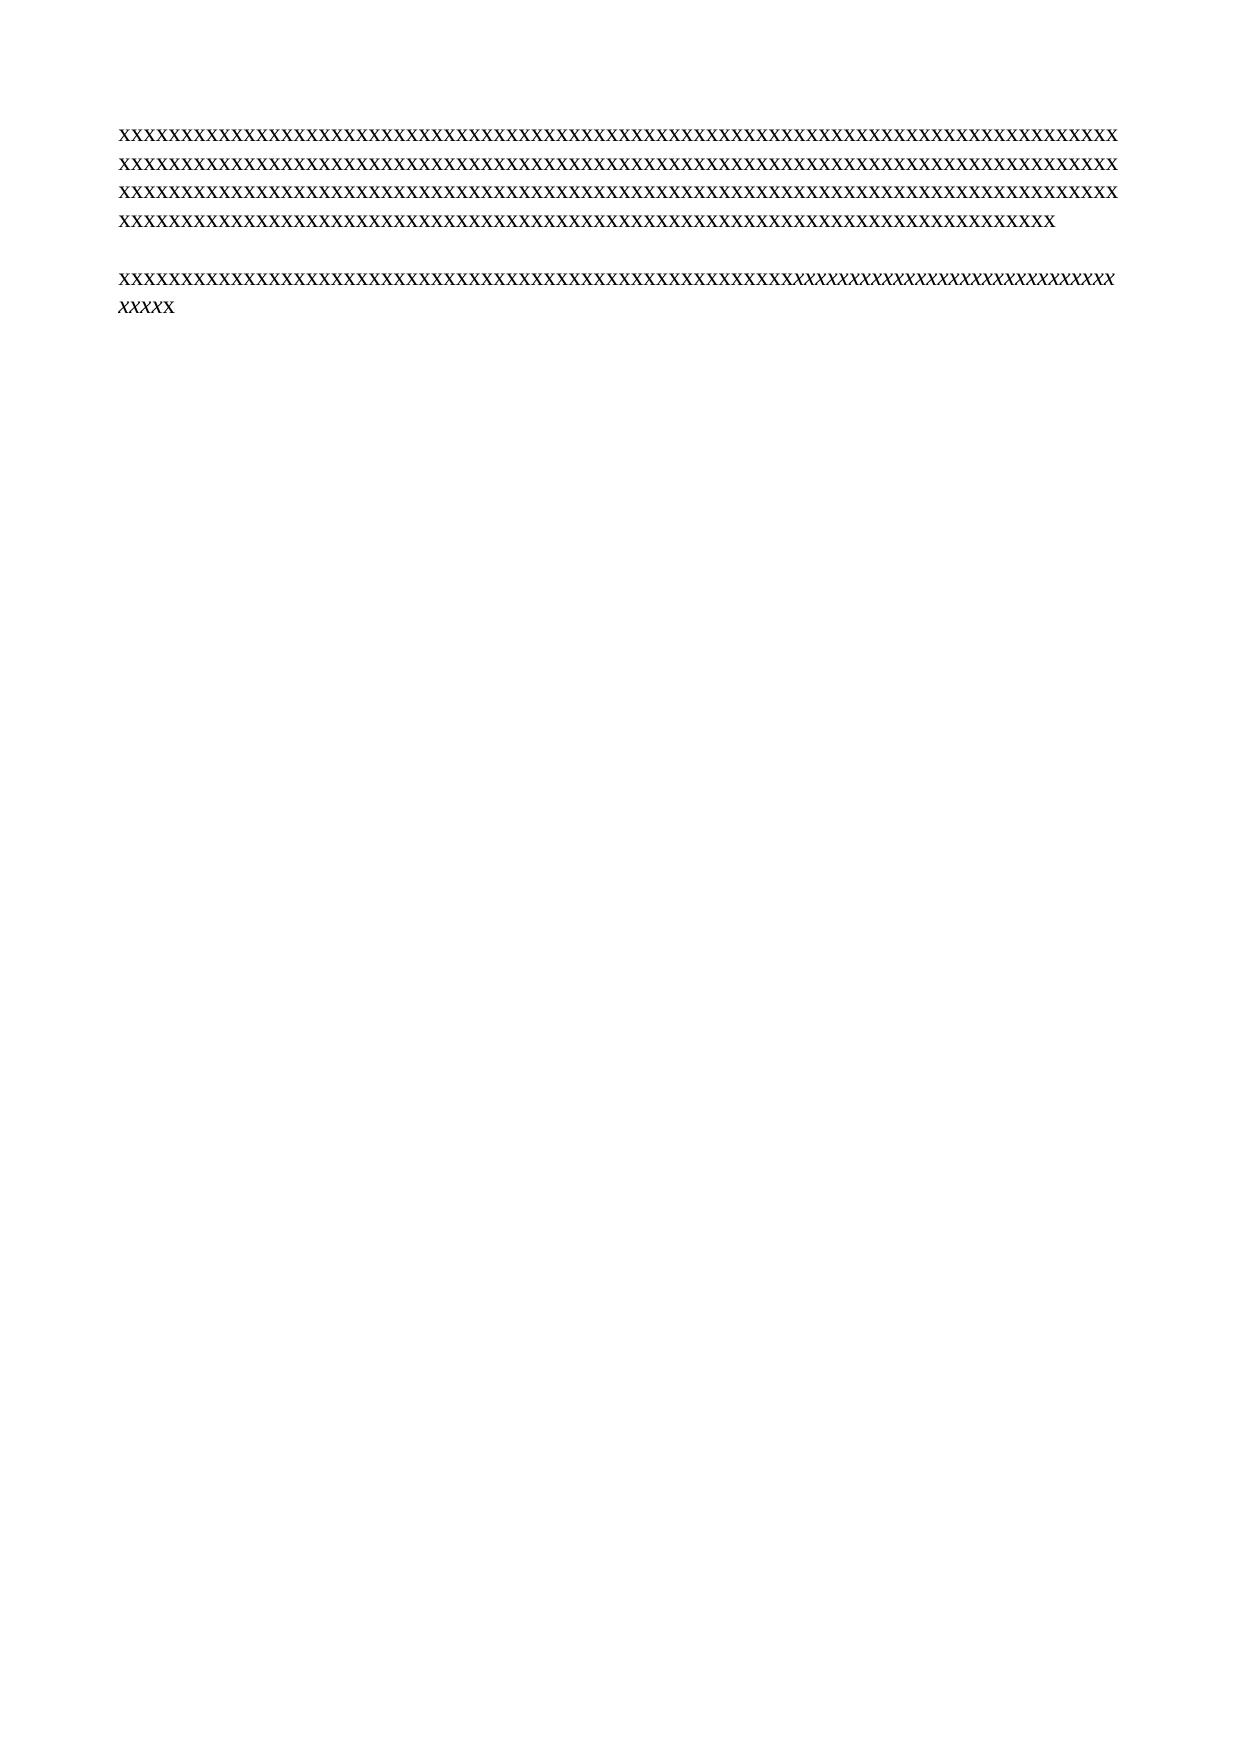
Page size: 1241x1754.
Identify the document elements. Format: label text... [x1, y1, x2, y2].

text xxxxxxxxxxxxxxxxxxxxxxxxxxxxxxxxxxxxxxxxxxxxxxxxxxxxxxxxxxxxxxxxxxxxxxxxxxxxxxxxxxxxxxxxxxxxxxxxxxxxxxxxxxxxxxxxxxxxxxxxxxxxxxxxxxxxxxxxxxxxxxxxxxxxxxxxxxxxxxxxxxxxxxxxxxxxxxxxxxxxxxxxxxxxxxxxxxxxxxxxxxxxxxxxxxxxxxxxxxxxxxxxxxxxxxxxxxxxxxxxxxxxxxxxxxxxxxxxxxxxxxxxxxxxxxxxxxxxxxxxxxxxxxxxxxxxxxxxxxxxxxxxxxxxxxxxxxx [118, 118, 1122, 233]
text xxxxxxxxxxxxxxxxxxxxxxxxxxxxxxxxxxxxxxxxxxxxxxxxxxxxxxxxxxxxxxxxxxxxxxxxxxxxxxxxxxxxxxxx [118, 262, 1122, 319]
